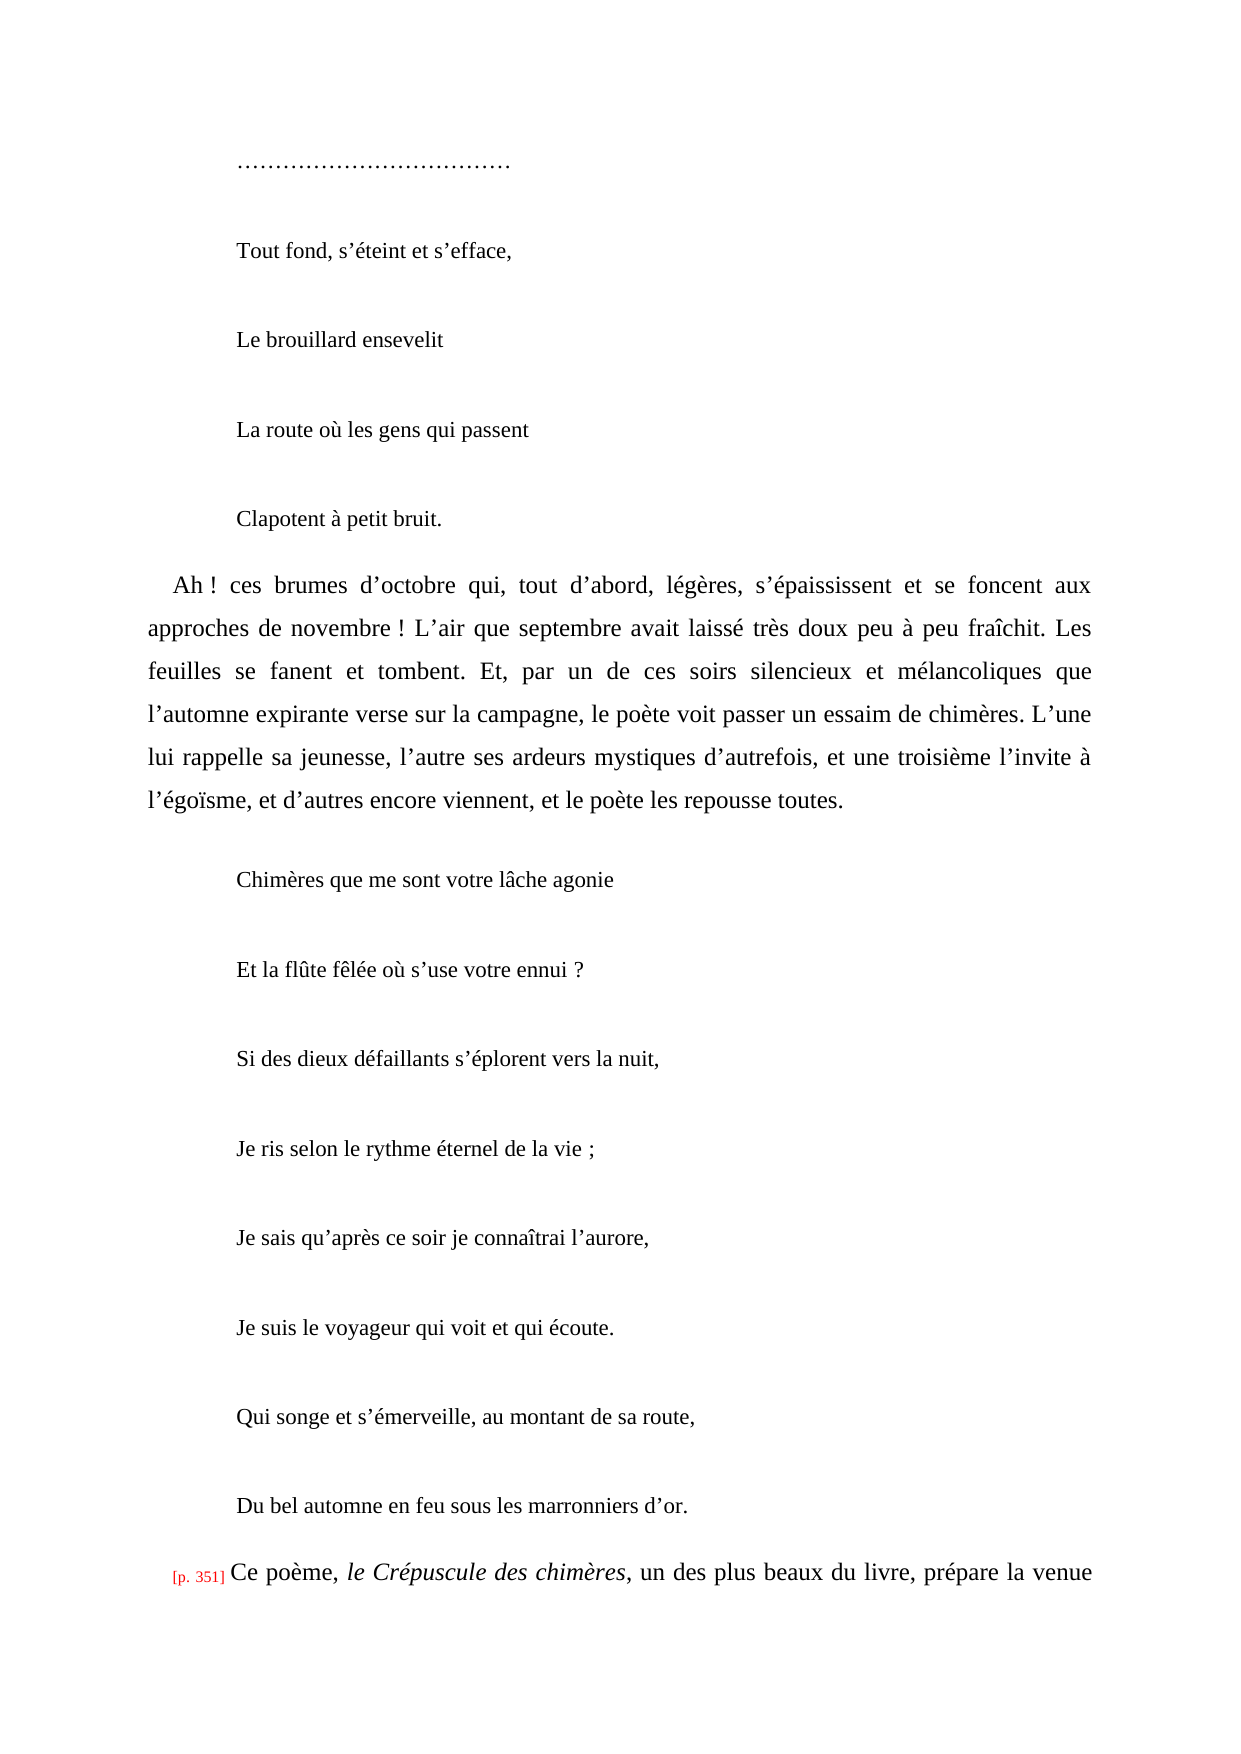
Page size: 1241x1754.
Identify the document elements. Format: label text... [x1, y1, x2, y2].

text La route où les gens qui passent [236, 416, 1093, 442]
text Tout fond, s’éteint et s’efface, [236, 237, 1093, 263]
text Clapotent à petit bruit. [236, 506, 1093, 532]
text Ah ! ces brumes d’octobre qui, tout d’abord, légères, s’épaississent et se foncent aux approches de novembre ! L’air que septembre avait laissé très doux peu à peu fraîchit. Les feuilles se fanent et tombent. Et, par un de ces soirs silencieux et mélancoliques que l’automne expirante verse sur la campagne, le poète voit passer un essaim de chimères. L’une lui rappelle sa jeunesse, l’autre ses ardeurs mystiques d’autrefois, et une troisième l’invite à l’égoïsme, et d’autres encore viennent, et le poète les repousse toutes. [148, 570, 1093, 814]
text Et la flûte fêlée où s’use votre ennui ? [236, 956, 1093, 982]
text Le brouillard ensevelit [236, 327, 1093, 353]
text Je sais qu’après ce soir je connaîtrai l’aurore, [236, 1224, 1093, 1251]
text Qui songe et s’émerveille, au montant de sa route, [236, 1403, 1093, 1429]
text Du bel automne en feu sous les marronniers d’or. [236, 1493, 1093, 1519]
text Chimères que me sont votre lâche agonie [236, 866, 1093, 893]
text Si des dieux défaillants s’éplorent vers la nuit, [236, 1045, 1093, 1072]
text Je suis le voyageur qui voit et qui écoute. [236, 1314, 1093, 1340]
text Je ris selon le rythme éternel de la vie ; [236, 1135, 1093, 1161]
text [p. 351] Ce poème, le Crépuscule des chimères, un des plus beaux du livre, prépare la venue [148, 1557, 1093, 1586]
text ……………………………… [236, 148, 1093, 174]
